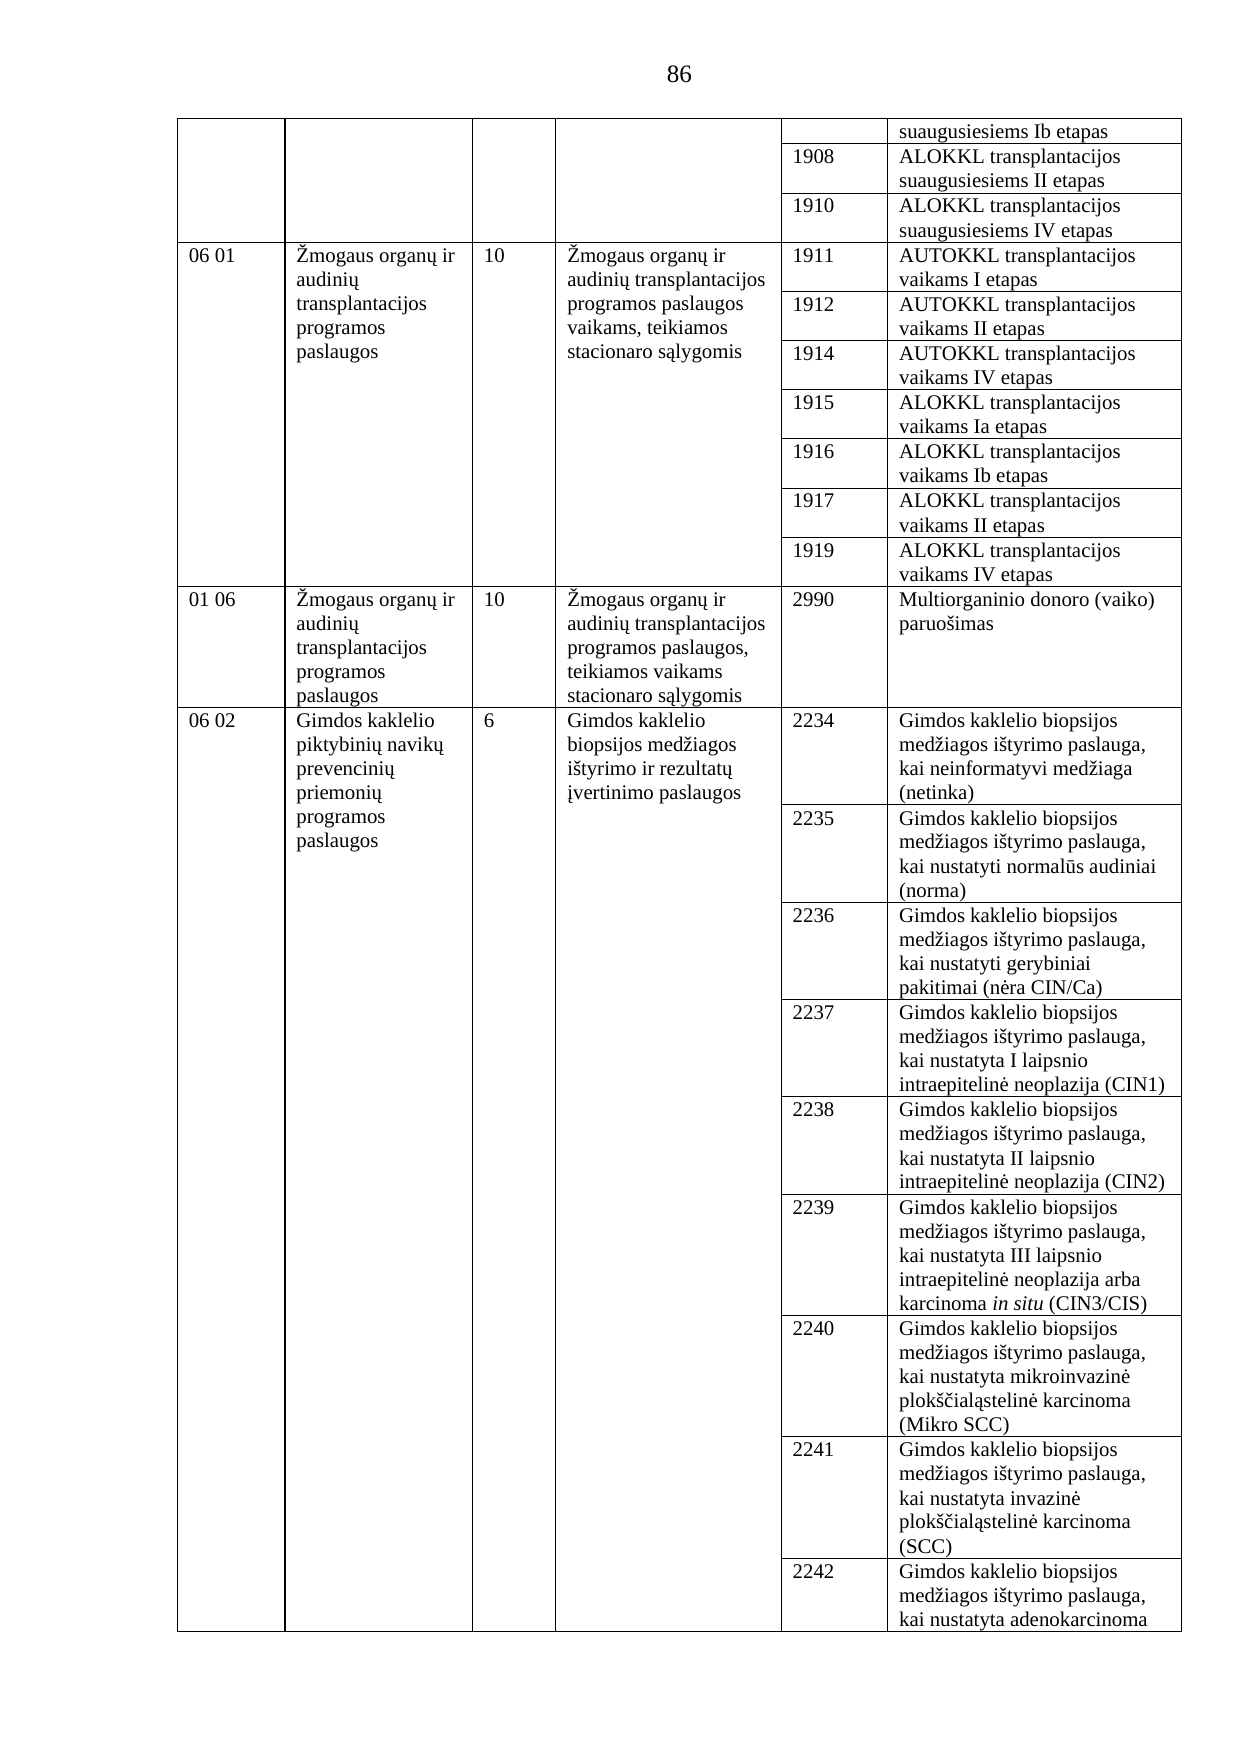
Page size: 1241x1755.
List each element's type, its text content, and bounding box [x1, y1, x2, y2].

table_cell 10 [473, 243, 555, 586]
table_cell ALOKKL transplantacijos vaikams II etapas [888, 489, 1181, 537]
table_cell 1912 [782, 292, 887, 340]
table_cell 2237 [782, 1000, 887, 1096]
table_cell 1915 [782, 390, 887, 438]
table_cell 2241 [782, 1437, 887, 1558]
table_cell 2240 [782, 1316, 887, 1436]
table_cell Gimdos kaklelio biopsijos medžiagos ištyrimo paslauga, kai neinformatyvi medžiaga (netinka) [888, 708, 1181, 804]
table_cell [556, 119, 781, 242]
table_cell 1908 [782, 144, 887, 192]
table_cell Gimdos kaklelio biopsijos medžiagos ištyrimo paslauga, kai nustatyta adenokarcinoma [888, 1559, 1181, 1631]
table_cell 1917 [782, 489, 887, 537]
table_cell 2236 [782, 903, 887, 999]
table_cell ALOKKL transplantacijos vaikams IV etapas [888, 538, 1181, 586]
table_cell 2238 [782, 1097, 887, 1193]
table_cell ALOKKL transplantacijos vaikams Ia etapas [888, 390, 1181, 438]
table_cell Gimdos kaklelio biopsijos medžiagos ištyrimo paslauga, kai nustatyti normalūs audiniai (norma) [888, 805, 1181, 902]
table_cell ALOKKL transplantacijos suaugusiesiems II etapas [888, 144, 1181, 192]
table_cell 6 [473, 708, 555, 1631]
table_cell 06 02 [178, 708, 284, 1631]
table_cell Multiorganinio donoro (vaiko) paruošimas [888, 587, 1181, 707]
table_cell [473, 119, 555, 242]
table_cell AUTOKKL transplantacijos vaikams I etapas [888, 243, 1181, 291]
table_cell AUTOKKL transplantacijos vaikams IV etapas [888, 341, 1181, 389]
table_cell 06 01 [178, 243, 284, 586]
table_cell [178, 119, 284, 242]
table_cell 1916 [782, 439, 887, 487]
table_cell ALOKKL transplantacijos vaikams Ib etapas [888, 439, 1181, 487]
table_cell Gimdos kaklelio biopsijos medžiagos ištyrimo paslauga, kai nustatyta invazinė plokščialąstelinė karcinoma (SCC) [888, 1437, 1181, 1558]
table_cell Gimdos kaklelio biopsijos medžiagos ištyrimo paslauga, kai nustatyti gerybiniai pakitimai (nėra CIN/Ca) [888, 903, 1181, 999]
table_cell 2239 [782, 1195, 887, 1315]
table_cell [286, 119, 472, 242]
table_cell 1910 [782, 194, 887, 242]
table_cell AUTOKKL transplantacijos vaikams II etapas [888, 292, 1181, 340]
table_cell Gimdos kaklelio biopsijos medžiagos ištyrimo paslauga, kai nustatyta III laipsnio intraepitelinė neoplazija arba karcinoma in situ (CIN3/CIS) [888, 1195, 1181, 1315]
table_cell 2234 [782, 708, 887, 804]
table_cell 1919 [782, 538, 887, 586]
table_cell Gimdos kaklelio biopsijos medžiagos ištyrimo ir rezultatų įvertinimo paslaugos [556, 708, 781, 1631]
table_cell Gimdos kaklelio biopsijos medžiagos ištyrimo paslauga, kai nustatyta II laipsnio intraepitelinė neoplazija (CIN2) [888, 1097, 1181, 1193]
table_cell 10 [473, 587, 555, 707]
table_cell 2242 [782, 1559, 887, 1631]
table_cell Žmogaus organų ir audinių transplantacijos programos paslaugos [286, 243, 472, 586]
table_cell Žmogaus organų ir audinių transplantacijos programos paslaugos, teikiamos vaikams stacionaro sąlygomis [556, 587, 781, 707]
table_cell Žmogaus organų ir audinių transplantacijos programos paslaugos [286, 587, 472, 707]
table_cell 1914 [782, 341, 887, 389]
table_cell Gimdos kaklelio biopsijos medžiagos ištyrimo paslauga, kai nustatyta mikroinvazinė plokščialąstelinė karcinoma (Mikro SCC) [888, 1316, 1181, 1436]
table_cell 2235 [782, 805, 887, 902]
table_cell 1911 [782, 243, 887, 291]
table_cell 01 06 [178, 587, 284, 707]
table_cell Gimdos kaklelio biopsijos medžiagos ištyrimo paslauga, kai nustatyta I laipsnio intraepitelinė neoplazija (CIN1) [888, 1000, 1181, 1096]
table_cell Gimdos kaklelio piktybinių navikų prevencinių priemonių programos paslaugos [286, 708, 472, 1631]
table_cell ALOKKL transplantacijos suaugusiesiems IV etapas [888, 194, 1181, 242]
table_cell [782, 119, 887, 143]
table_cell Žmogaus organų ir audinių transplantacijos programos paslaugos vaikams, teikiamos stacionaro sąlygomis [556, 243, 781, 586]
table_cell suaugusiesiems Ib etapas [888, 119, 1181, 143]
table_cell 2990 [782, 587, 887, 707]
